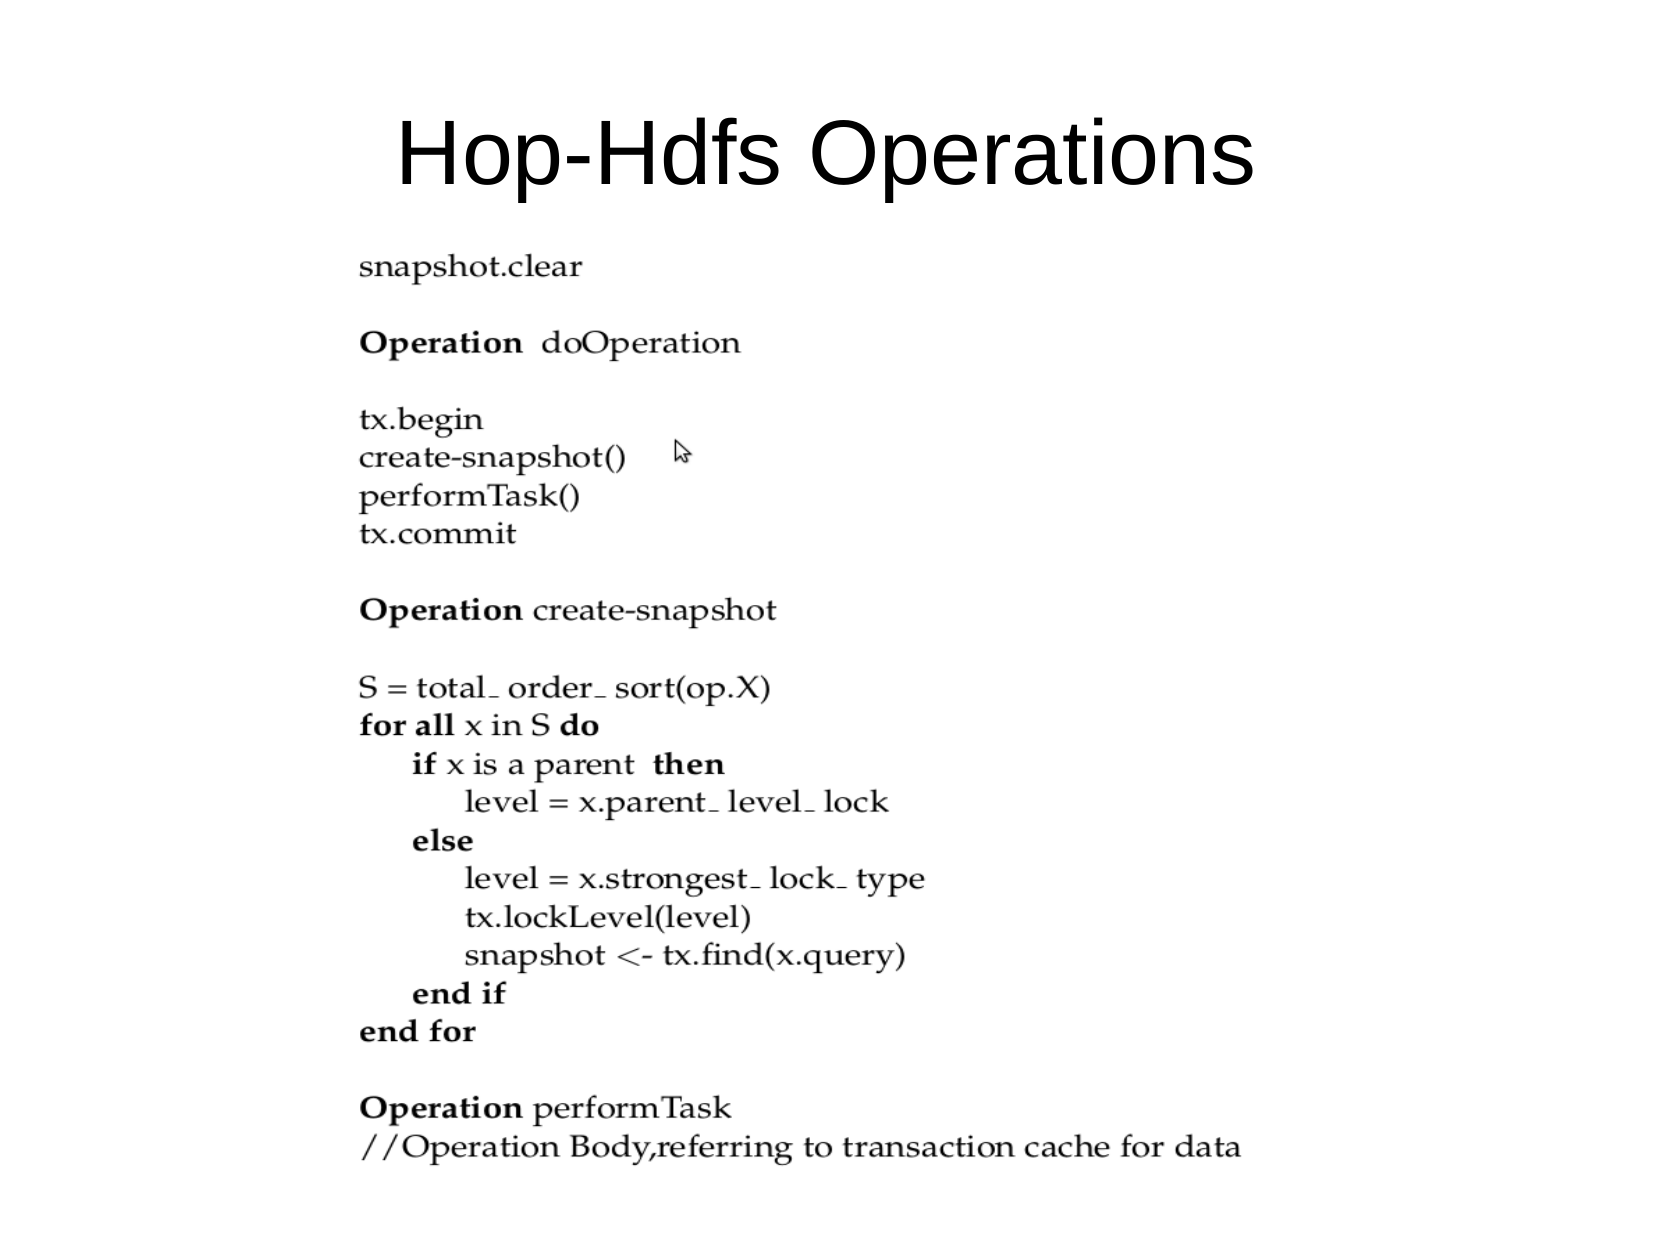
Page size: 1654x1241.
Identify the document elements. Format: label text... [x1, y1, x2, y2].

picture [295, 247, 1258, 1170]
title Hop-Hdfs Operations [82, 49, 1571, 257]
